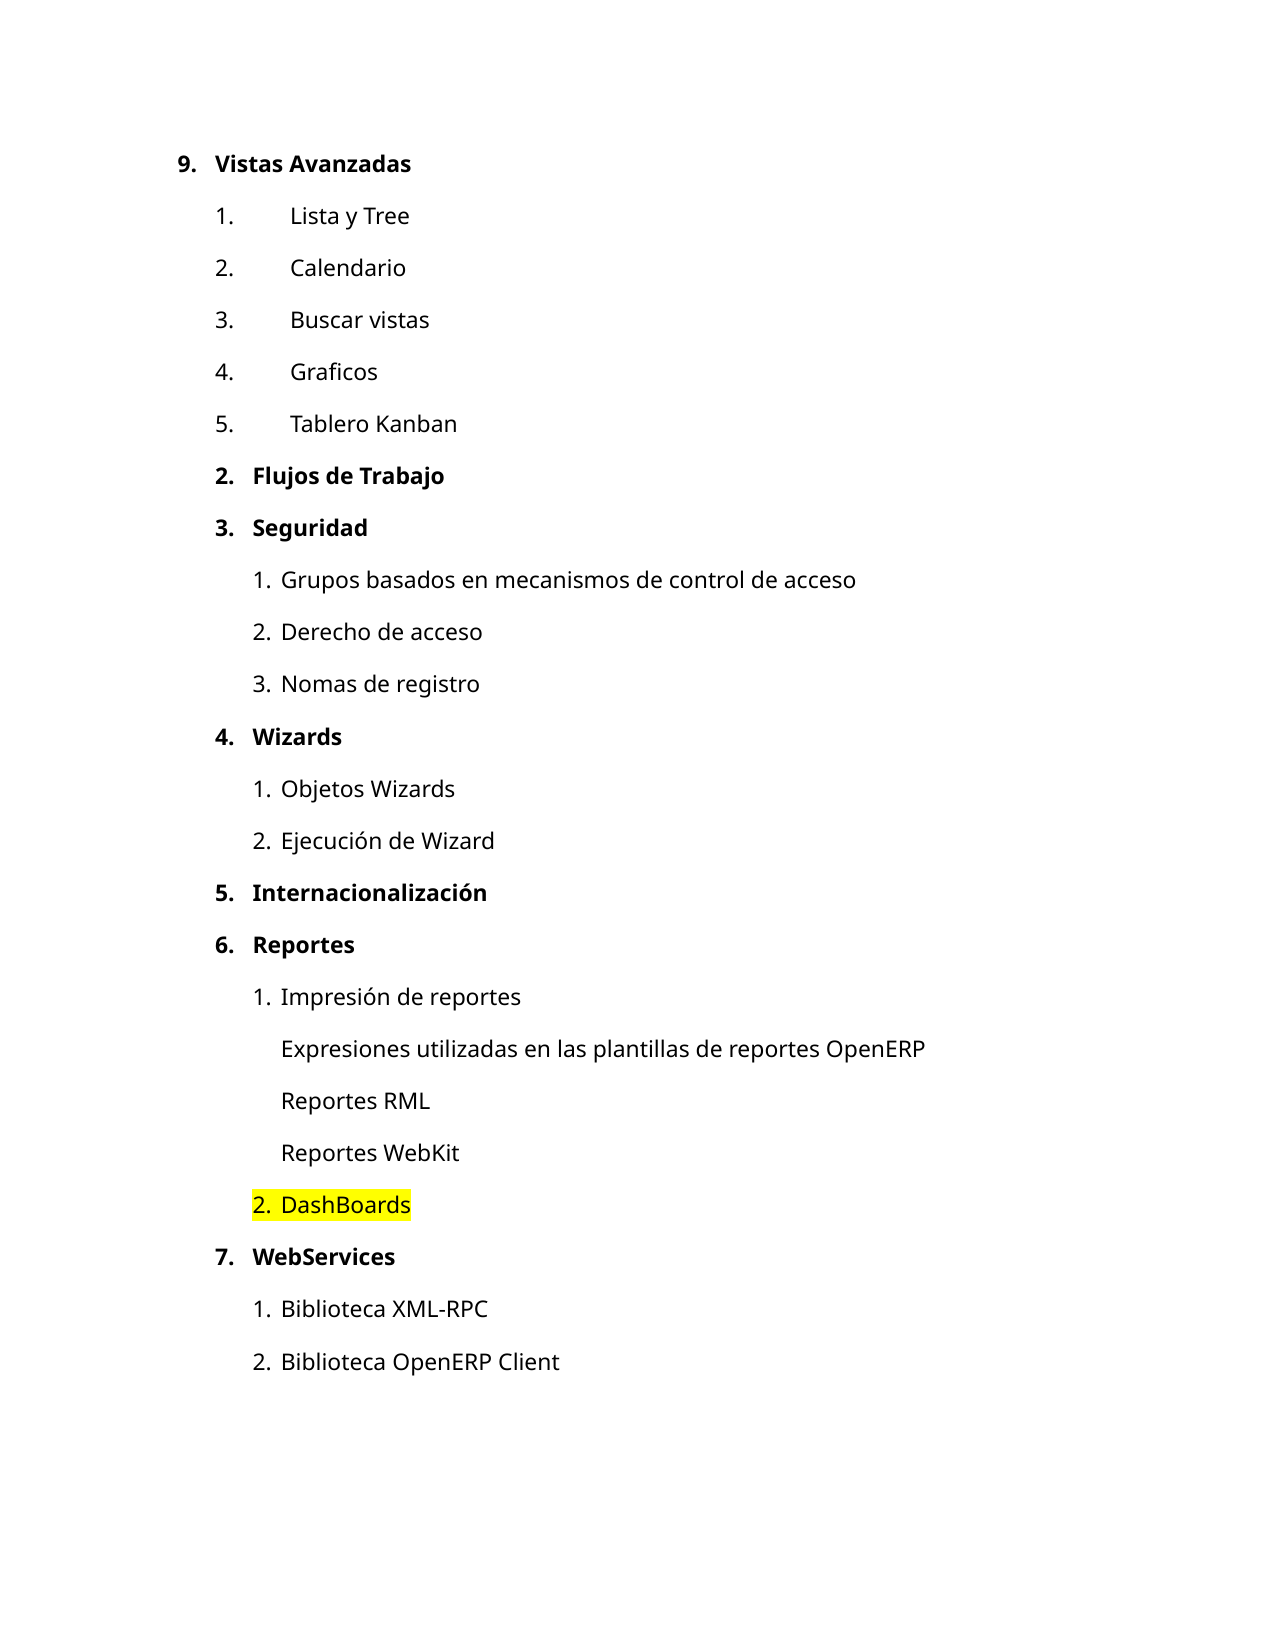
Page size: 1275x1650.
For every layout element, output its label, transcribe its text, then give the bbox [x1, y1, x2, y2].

table_cell [960, 1189, 1101, 1241]
table_cell [960, 1346, 1101, 1398]
table_cell Ejecución de Wizard [166, 825, 960, 877]
table_cell Internacionalización [166, 877, 960, 929]
table_cell [960, 825, 1101, 877]
table_cell Tablero Kanban [166, 408, 960, 460]
table_cell Buscar vistas [166, 304, 960, 356]
table_cell [960, 1033, 1101, 1085]
table_cell [960, 512, 1101, 564]
table_cell Derecho de acceso [166, 616, 960, 668]
table_cell [960, 616, 1101, 668]
table_cell Biblioteca XML-RPC [166, 1294, 960, 1346]
table_cell [960, 408, 1101, 460]
table_cell Impresión de reportes [166, 981, 960, 1033]
table_cell [960, 200, 1101, 252]
table_cell Biblioteca OpenERP Client [166, 1346, 960, 1398]
table_cell Graficos [166, 356, 960, 408]
table_cell [960, 1294, 1101, 1346]
table_cell Wizards [166, 721, 960, 773]
table_cell [960, 1085, 1101, 1137]
table_cell [960, 981, 1101, 1033]
table_cell [960, 877, 1101, 929]
table_cell [960, 773, 1101, 825]
table_cell Objetos Wizards [166, 773, 960, 825]
table_cell [960, 460, 1101, 512]
table_cell [960, 929, 1101, 981]
table_cell Seguridad [166, 512, 960, 564]
table_cell [960, 356, 1101, 408]
table_cell Lista y Tree [166, 200, 960, 252]
table_cell Vistas Avanzadas [166, 148, 960, 200]
table_cell Expresiones utilizadas en las plantillas de reportes OpenERP [166, 1033, 960, 1085]
table_cell [960, 669, 1101, 721]
table_cell [960, 564, 1101, 616]
table_cell Reportes [166, 929, 960, 981]
table_cell [960, 1241, 1101, 1293]
table_cell Reportes RML [166, 1085, 960, 1137]
table_cell [960, 148, 1101, 200]
table_cell WebServices [166, 1241, 960, 1293]
table_cell [960, 721, 1101, 773]
table_cell Nomas de registro [166, 669, 960, 721]
table_cell [960, 252, 1101, 304]
table_cell Flujos de Trabajo [166, 460, 960, 512]
table_cell Grupos basados en mecanismos de control de acceso [166, 564, 960, 616]
table_cell Reportes WebKit [166, 1137, 960, 1189]
table_cell Calendario [166, 252, 960, 304]
table_cell DashBoards [166, 1189, 960, 1241]
table_cell [960, 304, 1101, 356]
table_cell [960, 1137, 1101, 1189]
